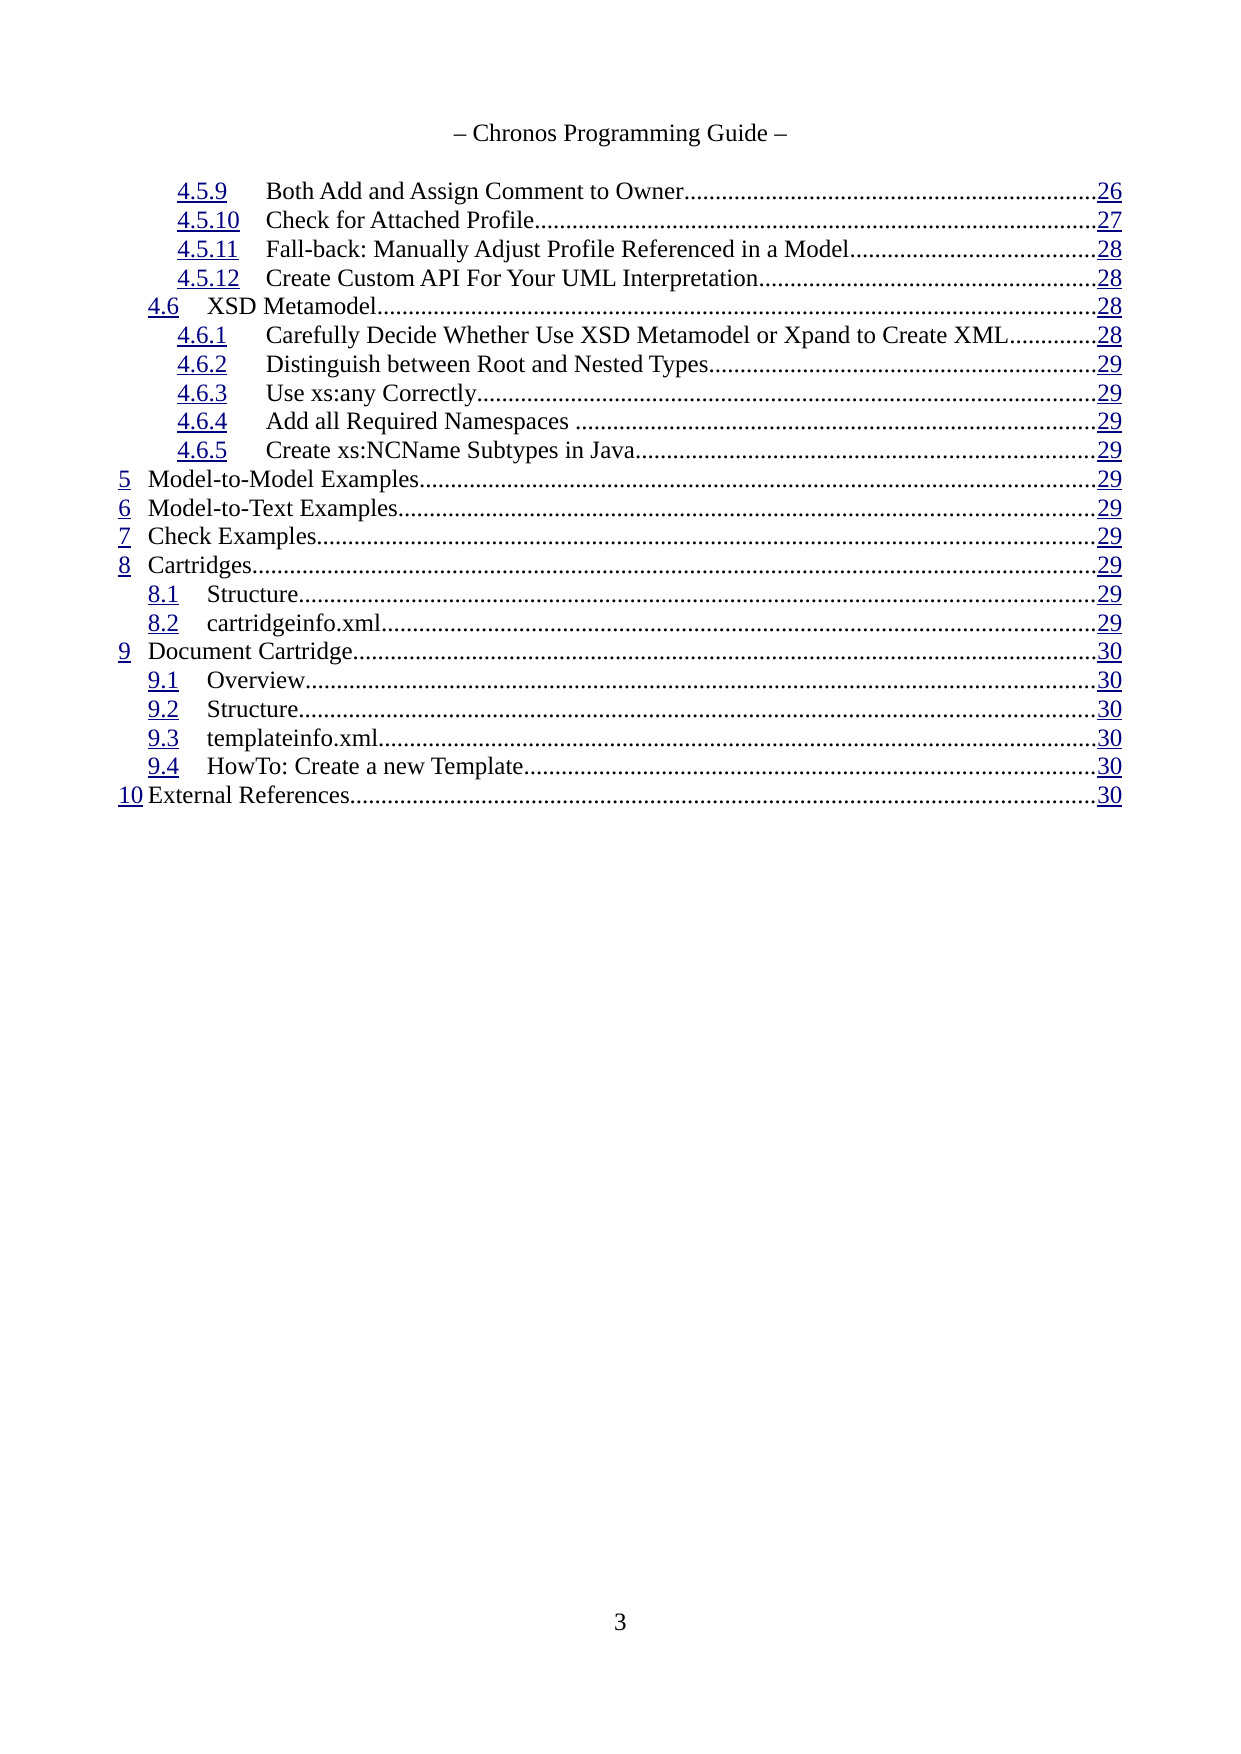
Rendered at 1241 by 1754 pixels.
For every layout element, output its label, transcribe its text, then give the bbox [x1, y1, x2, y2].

text 4.5.12 Create Custom API For Your UML Interpretation 28 [177, 263, 1122, 291]
text 4.6.5 Create xs:NCName Subtypes in Java 29 [177, 435, 1122, 464]
text 8.2 cartridgeinfo.xml 29 [148, 608, 1122, 636]
text 4.6.4 Add all Required Namespaces 29 [177, 406, 1122, 435]
text 5 Model-to-Model Examples 29 [118, 464, 1122, 493]
text 9.4 HowTo: Create a new Template 30 [148, 751, 1122, 780]
text 6 Model-to-Text Examples 29 [118, 493, 1122, 521]
text 10 External References 30 [118, 780, 1122, 809]
text 8 Cartridges 29 [118, 550, 1122, 579]
text 4.6.3 Use xs:any Correctly 29 [177, 378, 1122, 406]
text 8.1 Structure 29 [148, 579, 1122, 608]
text 4.6.2 Distinguish between Root and Nested Types 29 [177, 349, 1122, 378]
text 9 Document Cartridge 30 [118, 636, 1122, 665]
text 9.1 Overview 30 [148, 665, 1122, 694]
text 9.3 templateinfo.xml 30 [148, 723, 1122, 751]
text 4.5.11 Fall-back: Manually Adjust Profile Referenced in a Model 28 [177, 234, 1122, 263]
text 4.6 XSD Metamodel 28 [148, 291, 1122, 320]
text 4.5.9 Both Add and Assign Comment to Owner 26 [177, 176, 1122, 205]
text 7 Check Examples 29 [118, 521, 1122, 550]
text 4.6.1 Carefully Decide Whether Use XSD Metamodel or Xpand to Create XML 28 [177, 320, 1122, 349]
text 4.5.10 Check for Attached Profile 27 [177, 205, 1122, 234]
text 9.2 Structure 30 [148, 694, 1122, 723]
